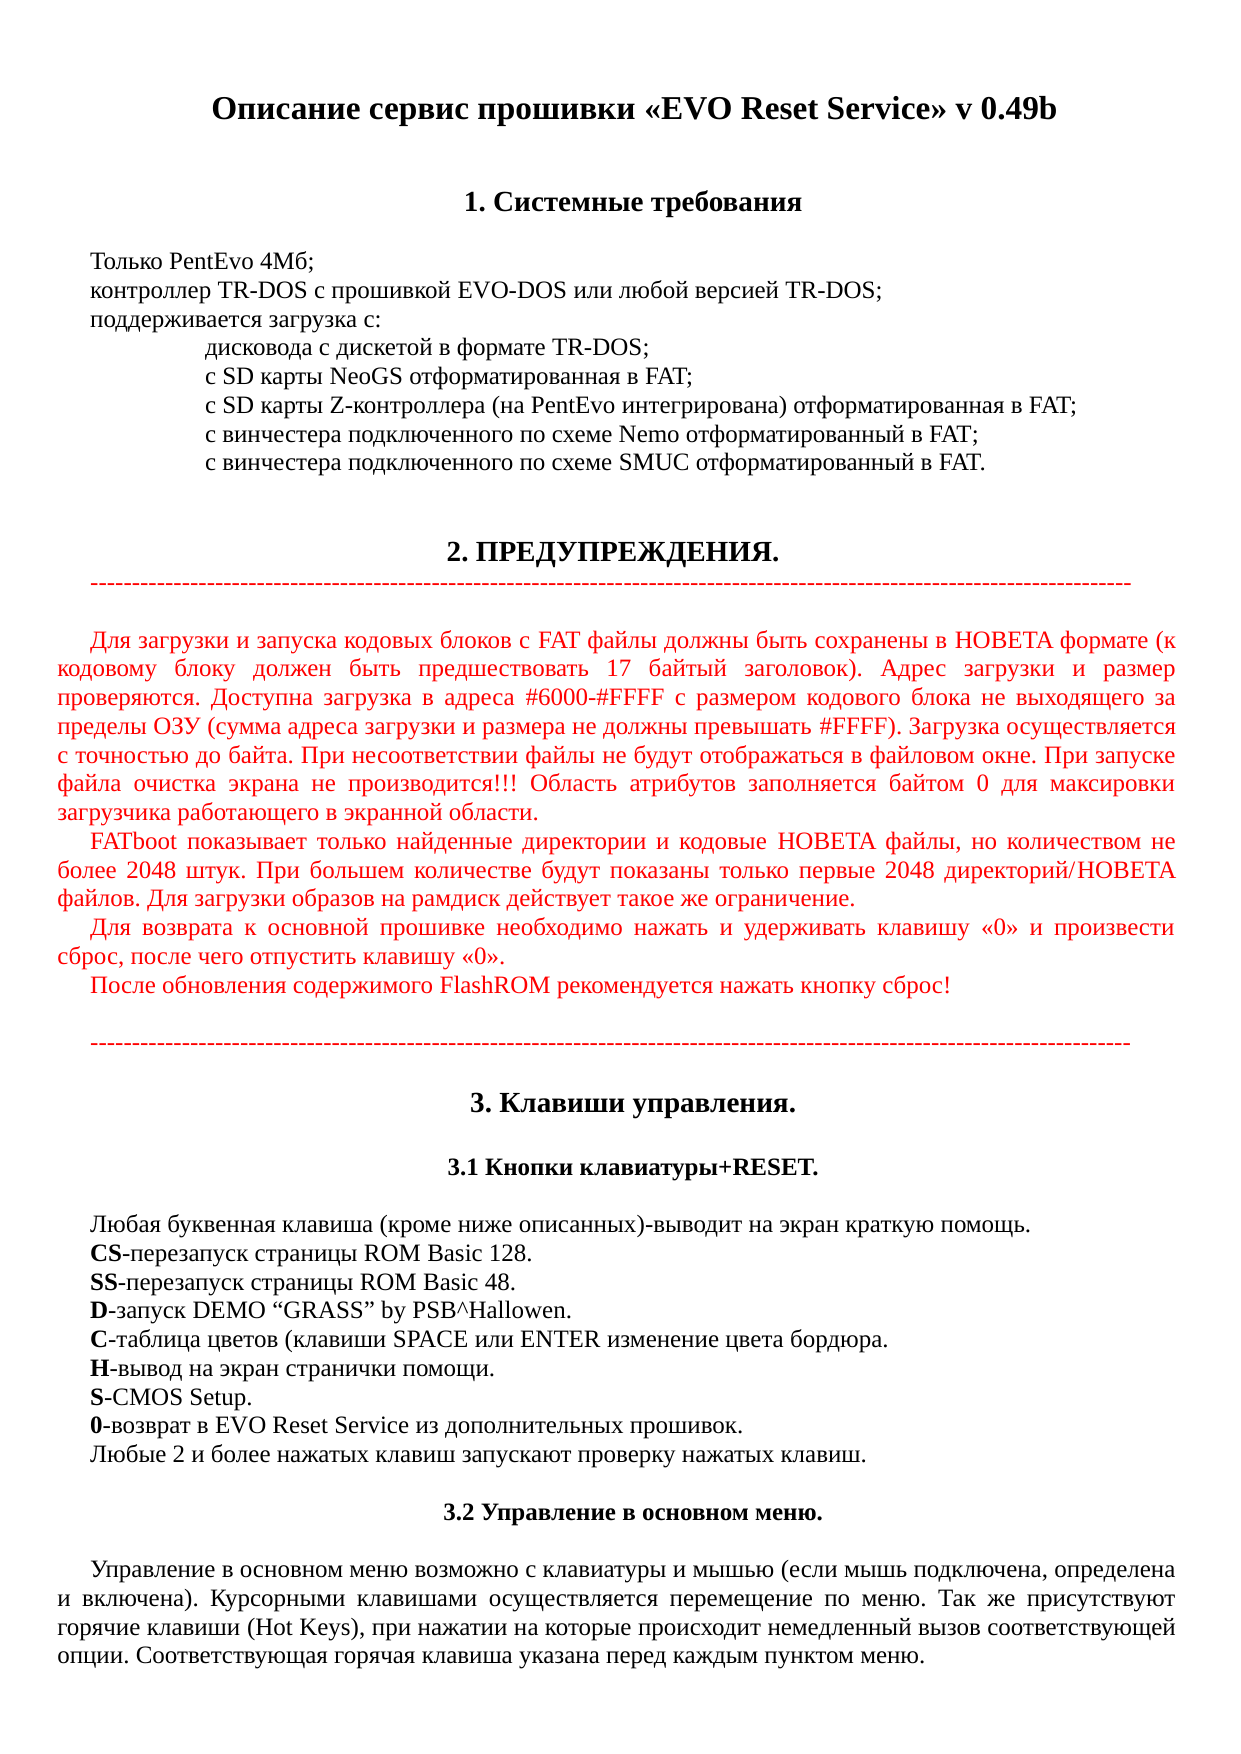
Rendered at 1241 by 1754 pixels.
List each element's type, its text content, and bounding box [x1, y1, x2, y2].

text D-запуск DEMO “GRASS” by PSB^Hallowen. [57, 1296, 1176, 1324]
text 2. ПРЕДУПРЕЖДЕНИЯ. [57, 534, 1176, 567]
text CS-перезапуск страницы ROM Basic 128. [57, 1238, 1176, 1267]
text поддерживается загрузка с: [57, 304, 1176, 332]
text 0-возврат в EVO Reset Service из дополнительных прошивок. [57, 1411, 1176, 1439]
text ----------------------------------------------------------------------------------------------------------------------------- [57, 1027, 1176, 1056]
text Для возврата к основной прошивке необходимо нажать и удерживать клавишу «0» и произвести сброс, после чего отпустить клавишу «0». [57, 912, 1176, 970]
text 3.1 Кнопки клавиатуры+RESET. [57, 1152, 1176, 1181]
text H-вывод на экран странички помощи. [57, 1353, 1176, 1382]
text Любая буквенная клавиша (кроме ниже описанных)-выводит на экран краткую помощь. [57, 1209, 1176, 1238]
text дисковода с дискетой в формате TR-DOS; [57, 332, 1176, 361]
text C-таблица цветов (клавиши SPACE или ENTER изменение цвета бордюра. [57, 1324, 1176, 1353]
text Любые 2 и более нажатых клавиш запускают проверку нажатых клавиш. [57, 1439, 1176, 1468]
text ----------------------------------------------------------------------------------------------------------------------------- [57, 567, 1176, 596]
text Только PentEvo 4Мб; [57, 246, 1176, 275]
text FATboot показывает только найденные директории и кодовые HOBETA файлы, но количеством не более 2048 штук. При большем количестве будут показаны только первые 2048 директорий/HOBETA файлов. Для загрузки образов на рамдиск действует такое же ограничение. [57, 826, 1176, 912]
text Описание сервис прошивки «EVO Reset Service» v 0.49b [57, 88, 1176, 126]
text с винчестера подключенного по схеме Nemo отформатированный в FAT; [57, 419, 1176, 447]
text с SD карты Z-контроллера (на PentEvo интегрирована) отформатированная в FAT; [57, 390, 1176, 419]
text Для загрузки и запуска кодовых блоков с FAT файлы должны быть сохранены в HOBETA формате (к кодовому блоку должен быть предшествовать 17 байтый заголовок). Адрес загрузки и размер проверяются. Доступна загрузка в адреса #6000-#FFFF с размером кодового блока не выходящего за пределы ОЗУ (сумма адреса загрузки и размера не должны превышать #FFFF). Загрузка осуществляется с точностью до байта. При несоответствии файлы не будут отображаться в файловом окне. При запуске файла очистка экрана не производится!!! Область атрибутов заполняется байтом 0 для максировки загрузчика работающего в экранной области. [57, 625, 1176, 826]
text 3. Клавиши управления. [57, 1085, 1176, 1118]
text SS-перезапуск страницы ROM Basic 48. [57, 1267, 1176, 1296]
text с винчестера подключенного по схеме SMUC отформатированный в FAT. [57, 447, 1176, 476]
text c SD карты NeoGS отформатированная в FAT; [57, 361, 1176, 390]
text После обновления содержимого FlashROM рекомендуется нажать кнопку сброс! [57, 970, 1176, 998]
text S-CMOS Setup. [57, 1382, 1176, 1411]
text 3.2 Управление в основном меню. [57, 1497, 1176, 1526]
text Управление в основном меню возможно с клавиатуры и мышью (если мышь подключена, определена и включена). Курсорными клавишами осуществляется перемещение по меню. Так же присутствуют горячие клавиши (Hot Keys), при нажатии на которые происходит немедленный вызов соответствующей опции. Соответствующая горячая клавиша указана перед каждым пунктом меню. [57, 1554, 1176, 1669]
text 1. Системные требования [57, 184, 1176, 217]
text контроллер TR-DOS с прошивкой EVO-DOS или любой версией TR-DOS; [57, 275, 1176, 304]
